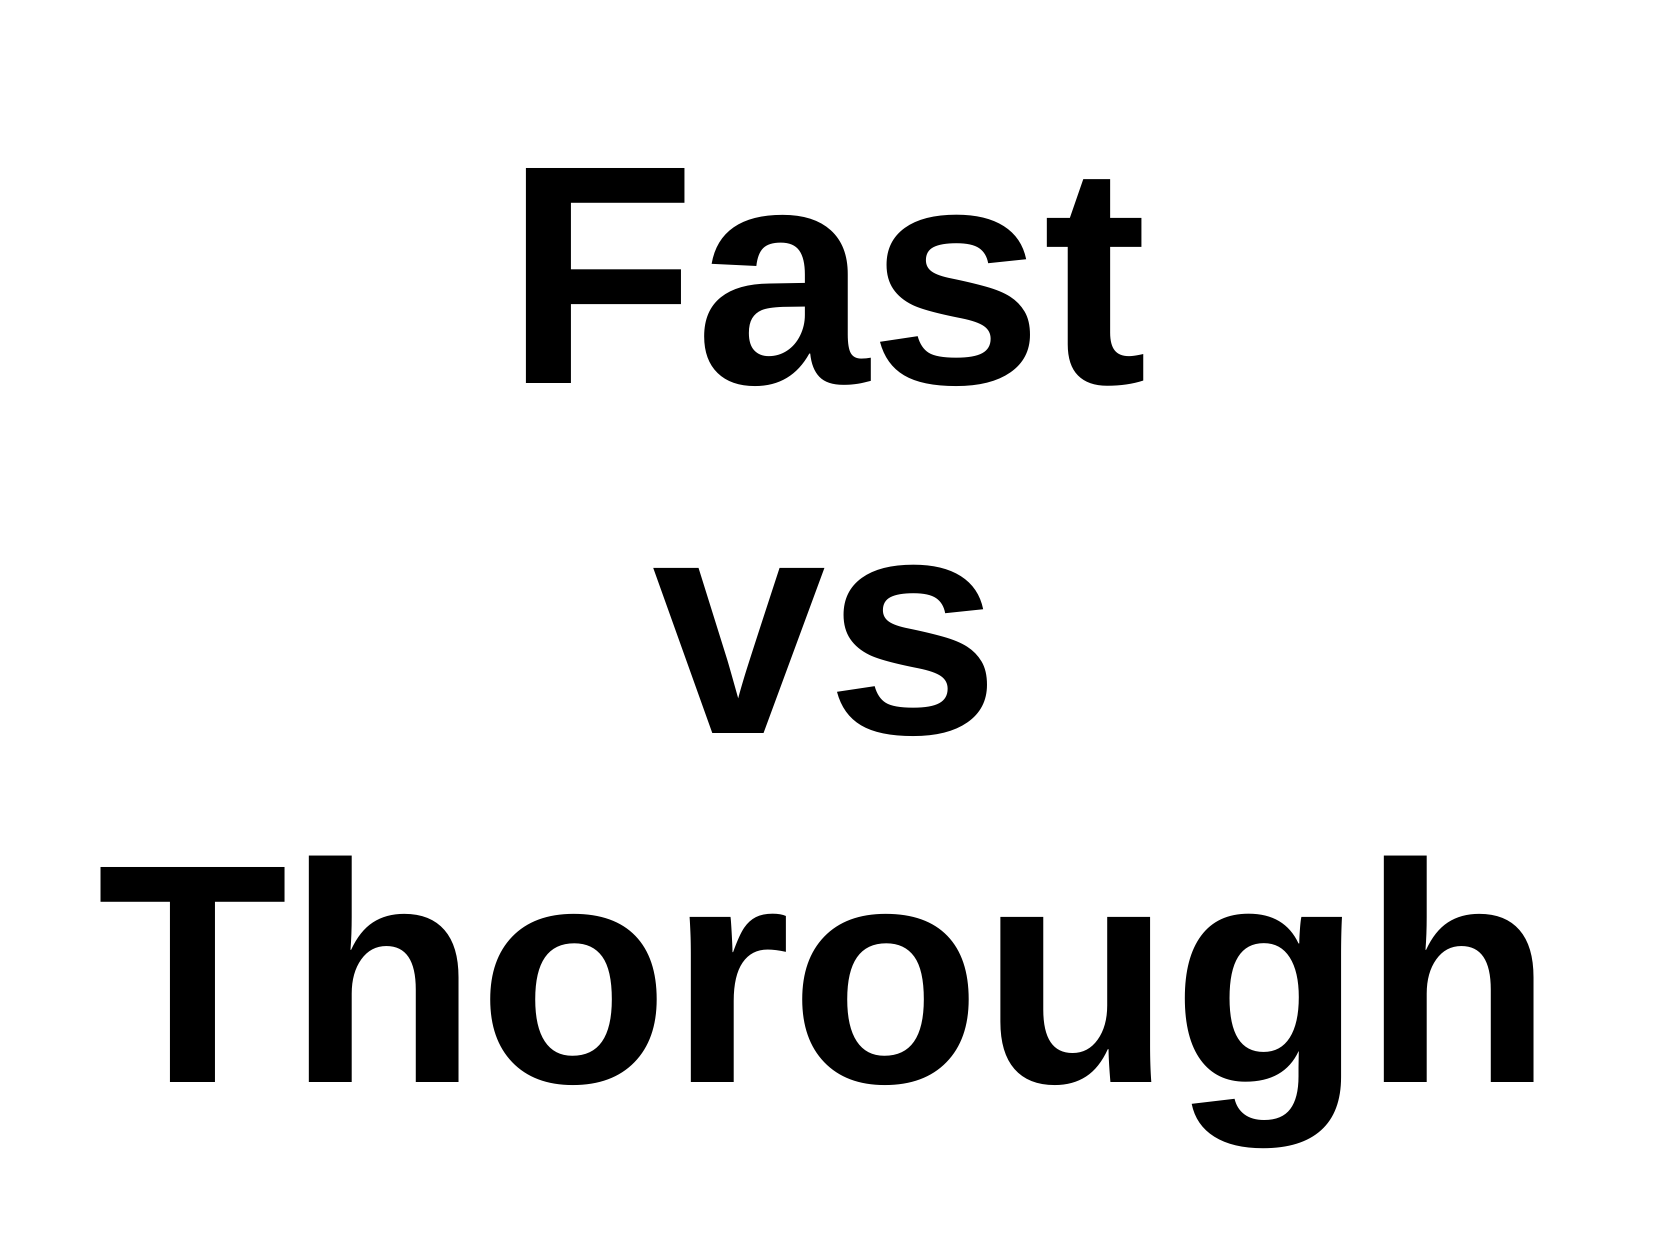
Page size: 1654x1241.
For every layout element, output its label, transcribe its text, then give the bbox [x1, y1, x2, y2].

title Fast vs Thorough [82, 49, 1571, 1201]
